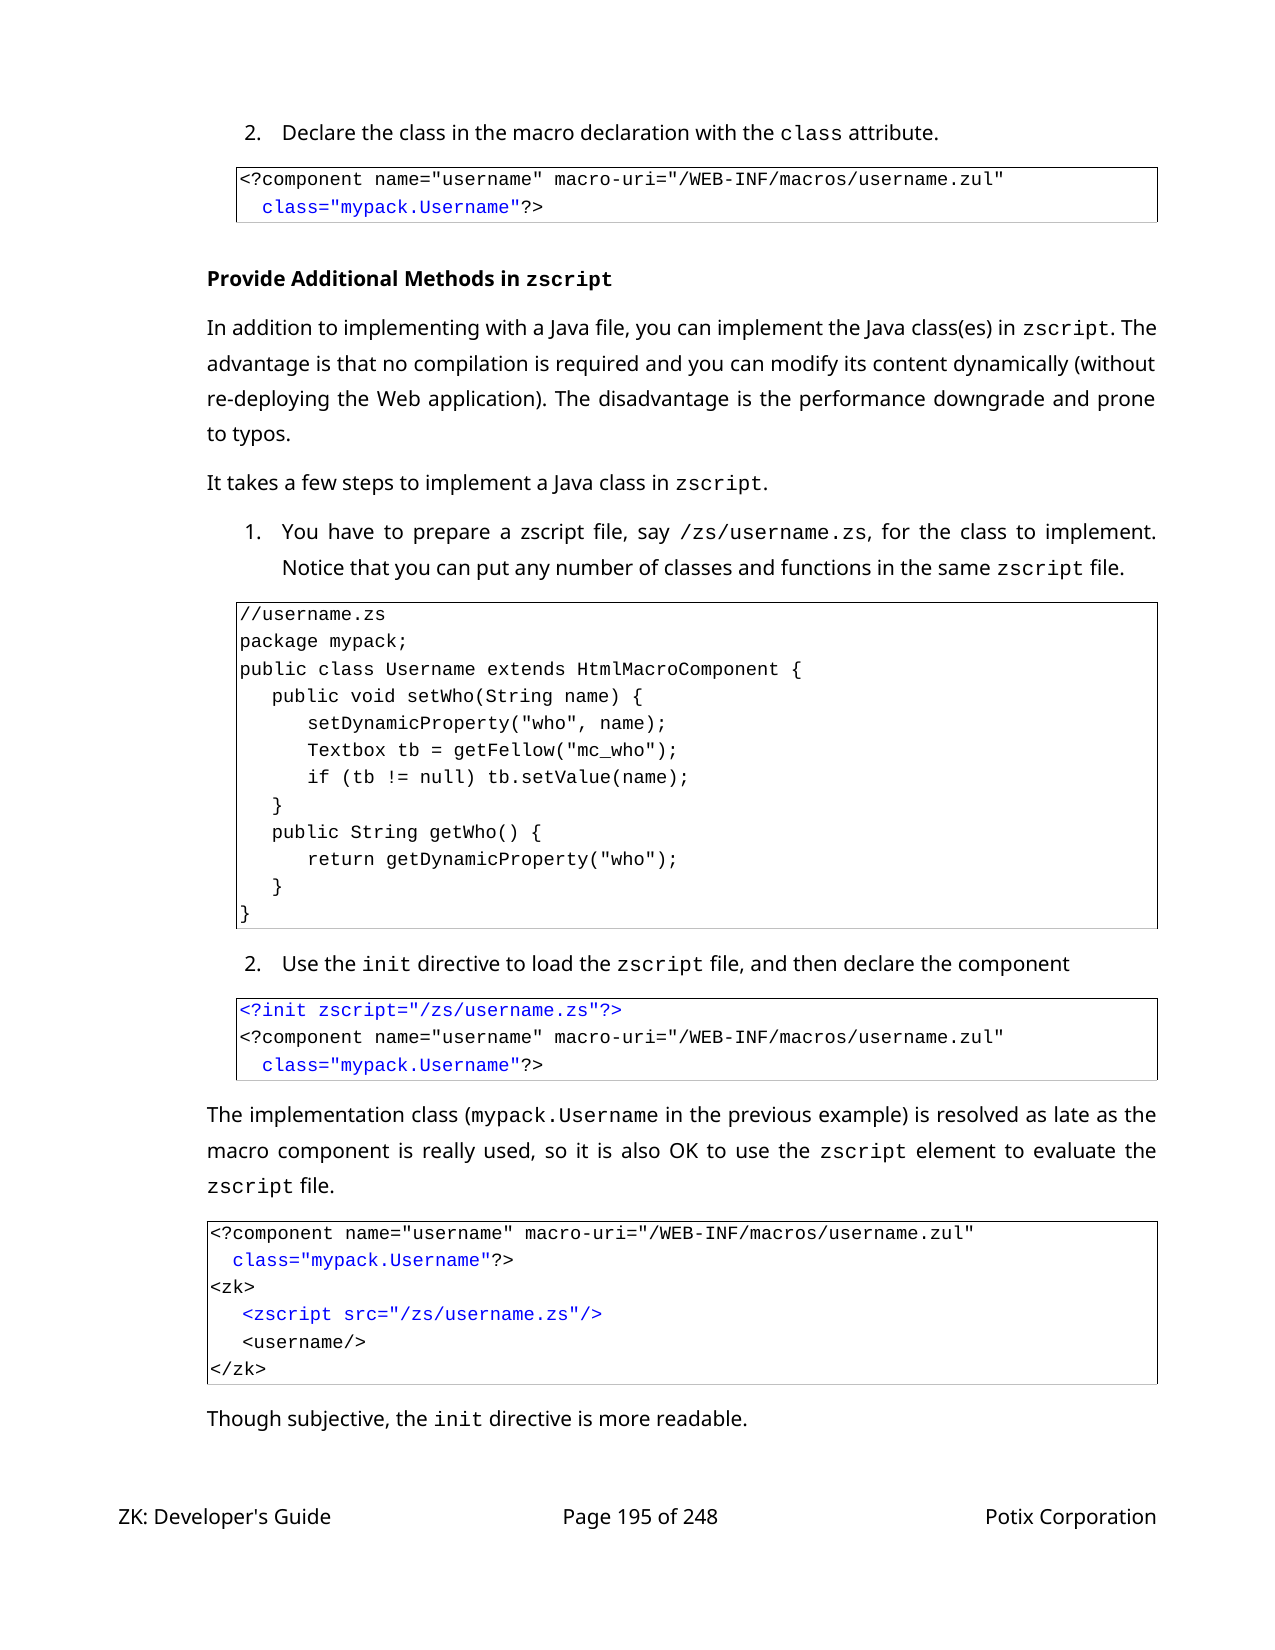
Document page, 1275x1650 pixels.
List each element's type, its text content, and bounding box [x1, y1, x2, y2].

text <?component name="username" macro-uri="/WEB-INF/macros/username.zul" [237, 1025, 1157, 1050]
text //username.zs [237, 603, 1157, 626]
text } [237, 874, 1157, 898]
text package mypack; [237, 629, 1157, 653]
text return getDynamicProperty("who"); [237, 847, 1157, 871]
text <username/> [208, 1329, 1157, 1354]
text class="mypack.Username"?> [237, 194, 1157, 222]
text class="mypack.Username"?> [208, 1248, 1157, 1272]
text Though subjective, the init directive is more readable. [207, 1404, 1157, 1433]
text <?component name="username" macro-uri="/WEB-INF/macros/username.zul" [208, 1222, 1157, 1245]
text </zk> [208, 1357, 1157, 1384]
text <?init zscript="/zs/username.zs"?> [237, 999, 1157, 1022]
list Use the init directive to load the zscript file, and then declare the component [244, 949, 1157, 978]
text Textbox tb = getFellow("mc_who"); [237, 738, 1157, 762]
list Declare the class in the macro declaration with the class attribute. [244, 118, 1157, 147]
text It takes a few steps to implement a Java class in zscript. [207, 468, 1157, 497]
text The implementation class (mypack.Username in the previous example) is resolved as late as the macro component is really used, so it is also OK to use the zscript element to evaluate the zscript file. [207, 1101, 1157, 1200]
text <?component name="username" macro-uri="/WEB-INF/macros/username.zul" [237, 168, 1157, 192]
text <zscript src="/zs/username.zs"/> [208, 1302, 1157, 1327]
subtitle Provide Additional Methods in zscript [207, 264, 1157, 293]
list You have to prepare a zscript file, say /zs/username.zs, for the class to implement. Notice that you can put any number of classes and functions in the same zscript file. [244, 517, 1157, 581]
text if (tb != null) tb.setValue(name); [237, 765, 1157, 789]
text In addition to implementing with a Java file, you can implement the Java class(es) in zscript. The advantage is that no compilation is required and you can modify its content dynamically (without re-deploying the Web application). The disadvantage is the performance downgrade and prone to typos. [207, 313, 1157, 448]
text public String getWho() { [237, 819, 1157, 844]
text } [237, 792, 1157, 817]
text class="mypack.Username"?> [237, 1053, 1157, 1080]
text public void setWho(String name) { [237, 684, 1157, 708]
text public class Username extends HtmlMacroComponent { [237, 656, 1157, 681]
text } [237, 901, 1157, 928]
text <zk> [208, 1275, 1157, 1299]
text setDynamicProperty("who", name); [237, 711, 1157, 735]
